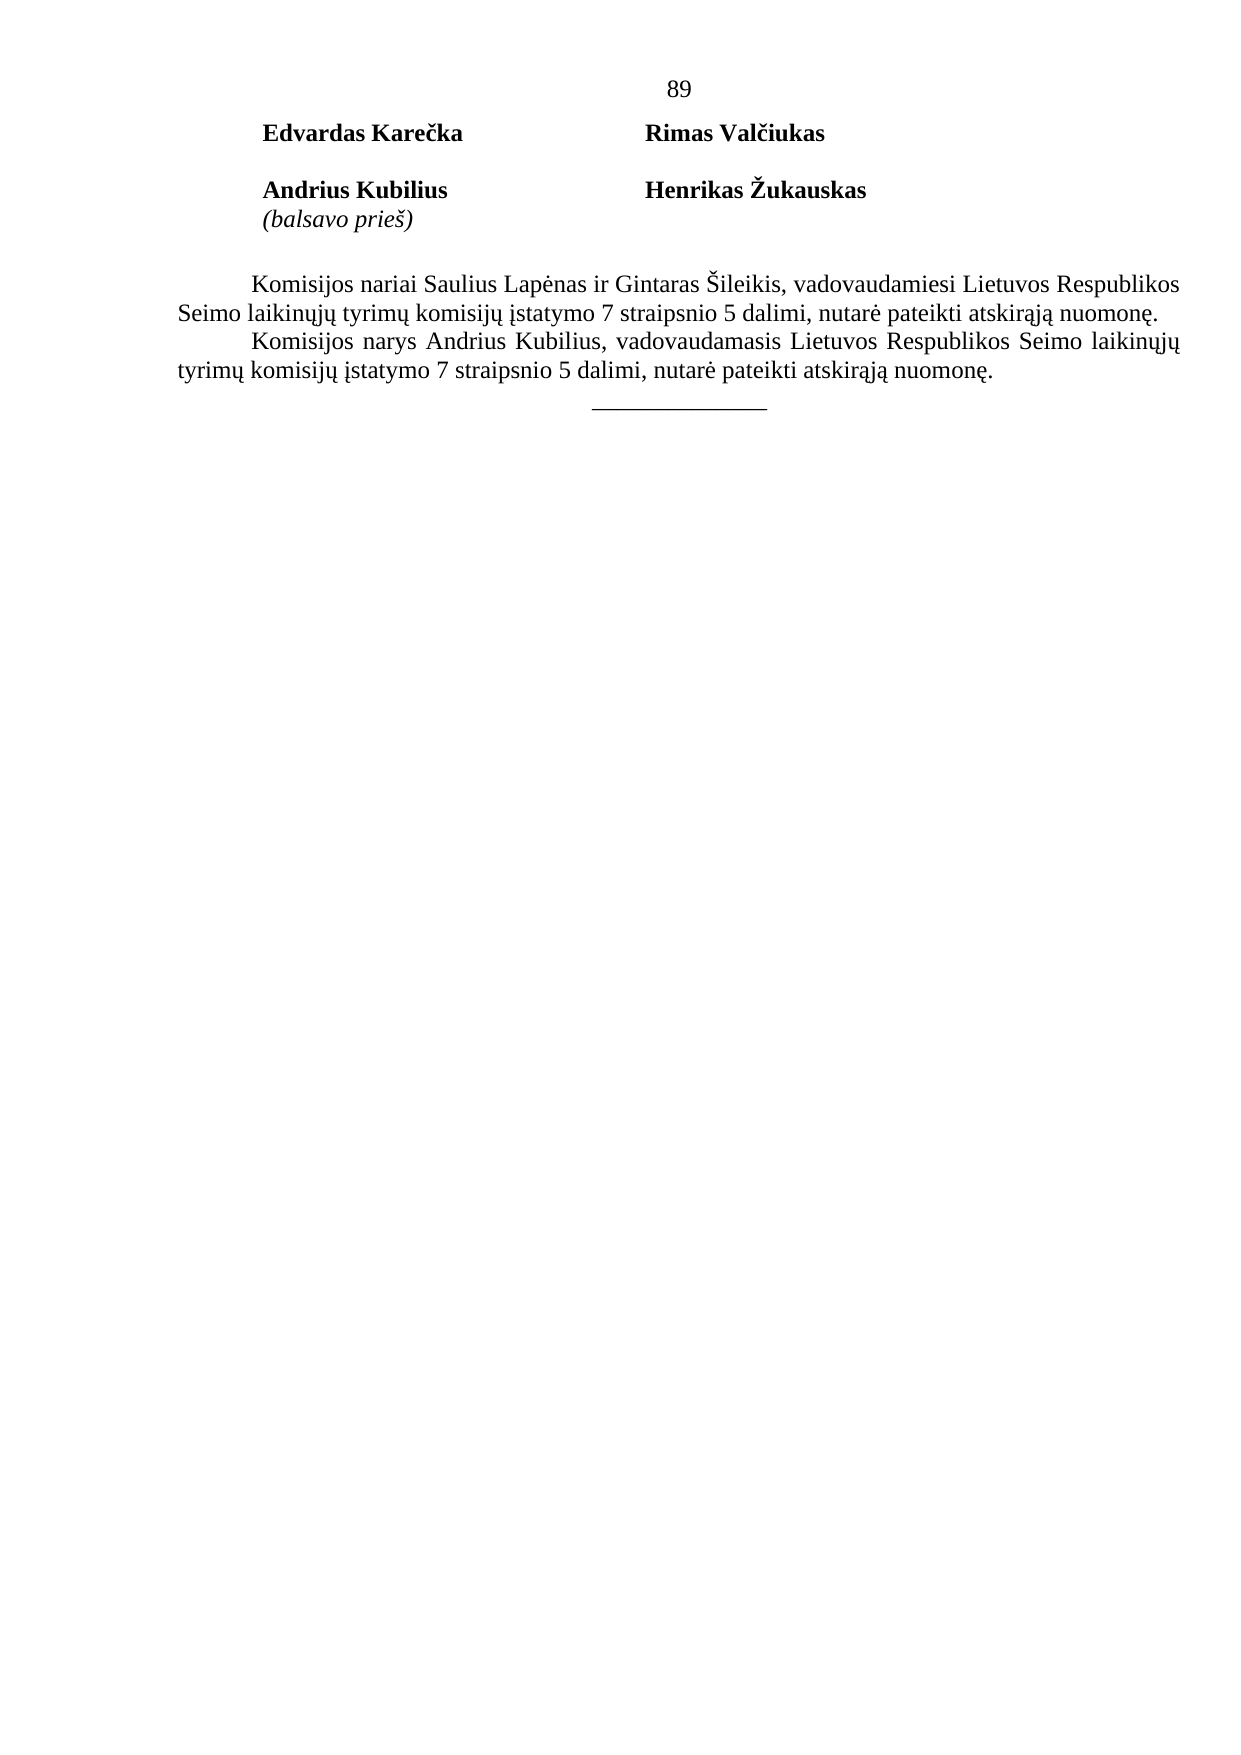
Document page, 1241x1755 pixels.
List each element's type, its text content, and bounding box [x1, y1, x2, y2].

table_cell Rimas Valčiukas [634, 118, 1181, 175]
table_cell Henrikas Žukauskas [634, 175, 1181, 269]
text Komisijos narys Andrius Kubilius, vadovaudamasis Lietuvos Respublikos Seimo laikinųjų tyrimų komisijų įstatymo 7 straipsnio 5 dalimi, nutarė pateikti atskirąją nuomonę. [177, 326, 1181, 384]
table_cell Andrius Kubilius (balsavo prieš) [177, 175, 634, 269]
text ______________ [177, 384, 1181, 413]
table_cell Edvardas Karečka [177, 118, 634, 175]
text Komisijos nariai Saulius Lapėnas ir Gintaras Šileikis, vadovaudamiesi Lietuvos Respublikos Seimo laikinųjų tyrimų komisijų įstatymo 7 straipsnio 5 dalimi, nutarė pateikti atskirąją nuomonę. [177, 269, 1181, 326]
